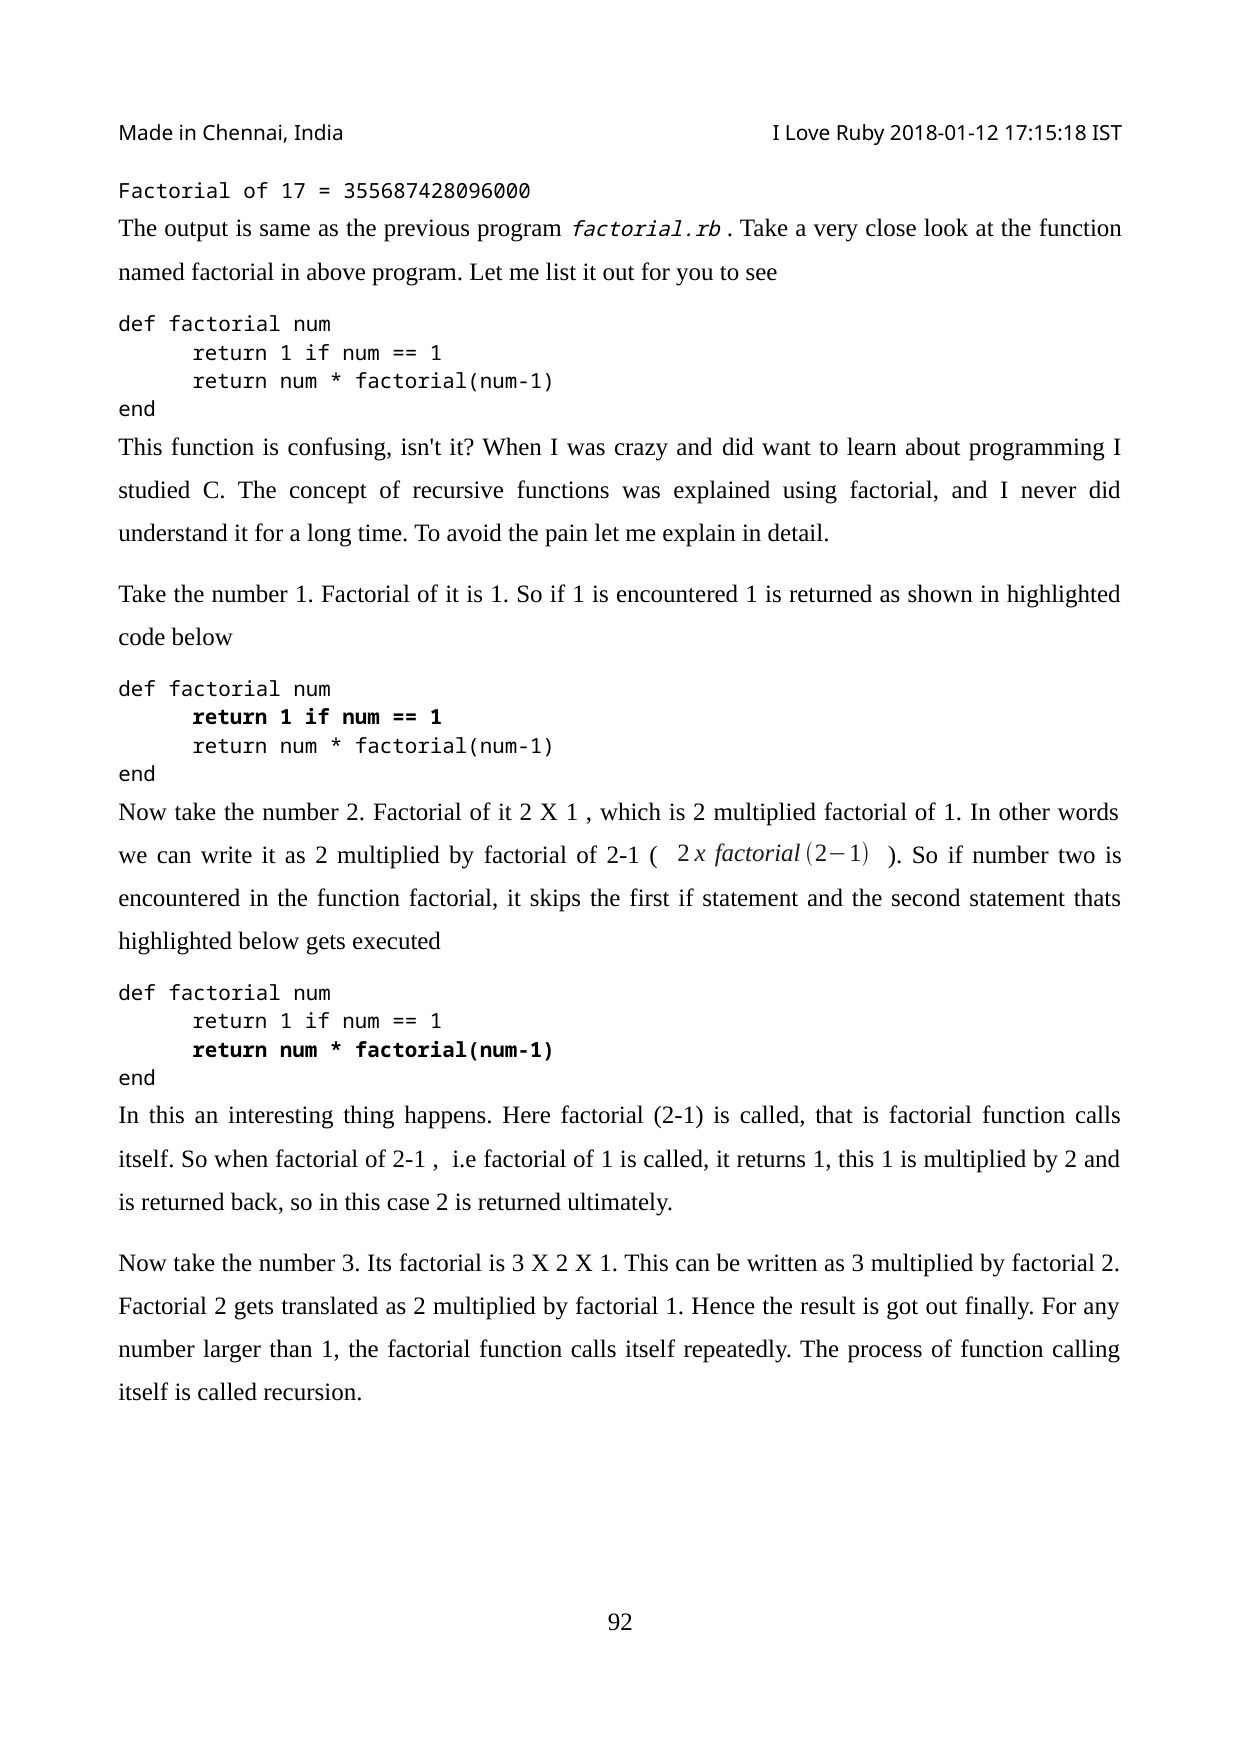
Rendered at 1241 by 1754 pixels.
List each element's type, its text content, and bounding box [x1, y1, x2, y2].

text Now take the number 3. Its factorial is 3 X 2 X 1. This can be written as 3 multiplied by factorial 2. Factorial 2 gets translated as 2 multiplied by factorial 1. Hence the result is got out finally. For any number larger than 1, the factorial function calls itself repeatedly. The process of function calling itself is called recursion. [118, 1248, 1122, 1406]
text end [118, 1063, 1122, 1092]
text This function is confusing, isn't it? When I was crazy and did want to learn about programming I studied C. The concept of recursive functions was explained using factorial, and I never did understand it for a long time. To avoid the pain let me explain in detail. [118, 432, 1122, 547]
text Now take the number 2. Factorial of it 2 X 1 , which is 2 multiplied factorial of 1. In other words we can write it as 2 multiplied by factorial of 2-1 (). So if number two is encountered in the function factorial, it skips the first if statement and the second statement thats highlighted below gets executed [118, 797, 1122, 955]
text def factorial num [118, 309, 1122, 338]
text return 1 if num == 1 [118, 1006, 1122, 1035]
text Take the number 1. Factorial of it is 1. So if 1 is encountered 1 is returned as shown in highlighted code below [118, 579, 1122, 651]
text return 1 if num == 1 [118, 338, 1122, 366]
text The output is same as the previous program factorial.rb . Take a very close look at the function named factorial in above program. Let me list it out for you to see [118, 213, 1122, 286]
text def factorial num [118, 674, 1122, 702]
text end [118, 759, 1122, 788]
text end [118, 394, 1122, 423]
text def factorial num [118, 978, 1122, 1006]
text Factorial of 17 = 355687428096000 [118, 176, 1122, 204]
text return 1 if num == 1 [118, 702, 1122, 731]
text return num * factorial(num-1) [118, 366, 1122, 394]
text return num * factorial(num-1) [118, 731, 1122, 759]
text In this an interesting thing happens. Here factorial (2-1) is called, that is factorial function calls itself. So when factorial of 2-1 , i.e factorial of 1 is called, it returns 1, this 1 is multiplied by 2 and is returned back, so in this case 2 is returned ultimately. [118, 1101, 1122, 1216]
text return num * factorial(num-1) [118, 1035, 1122, 1063]
